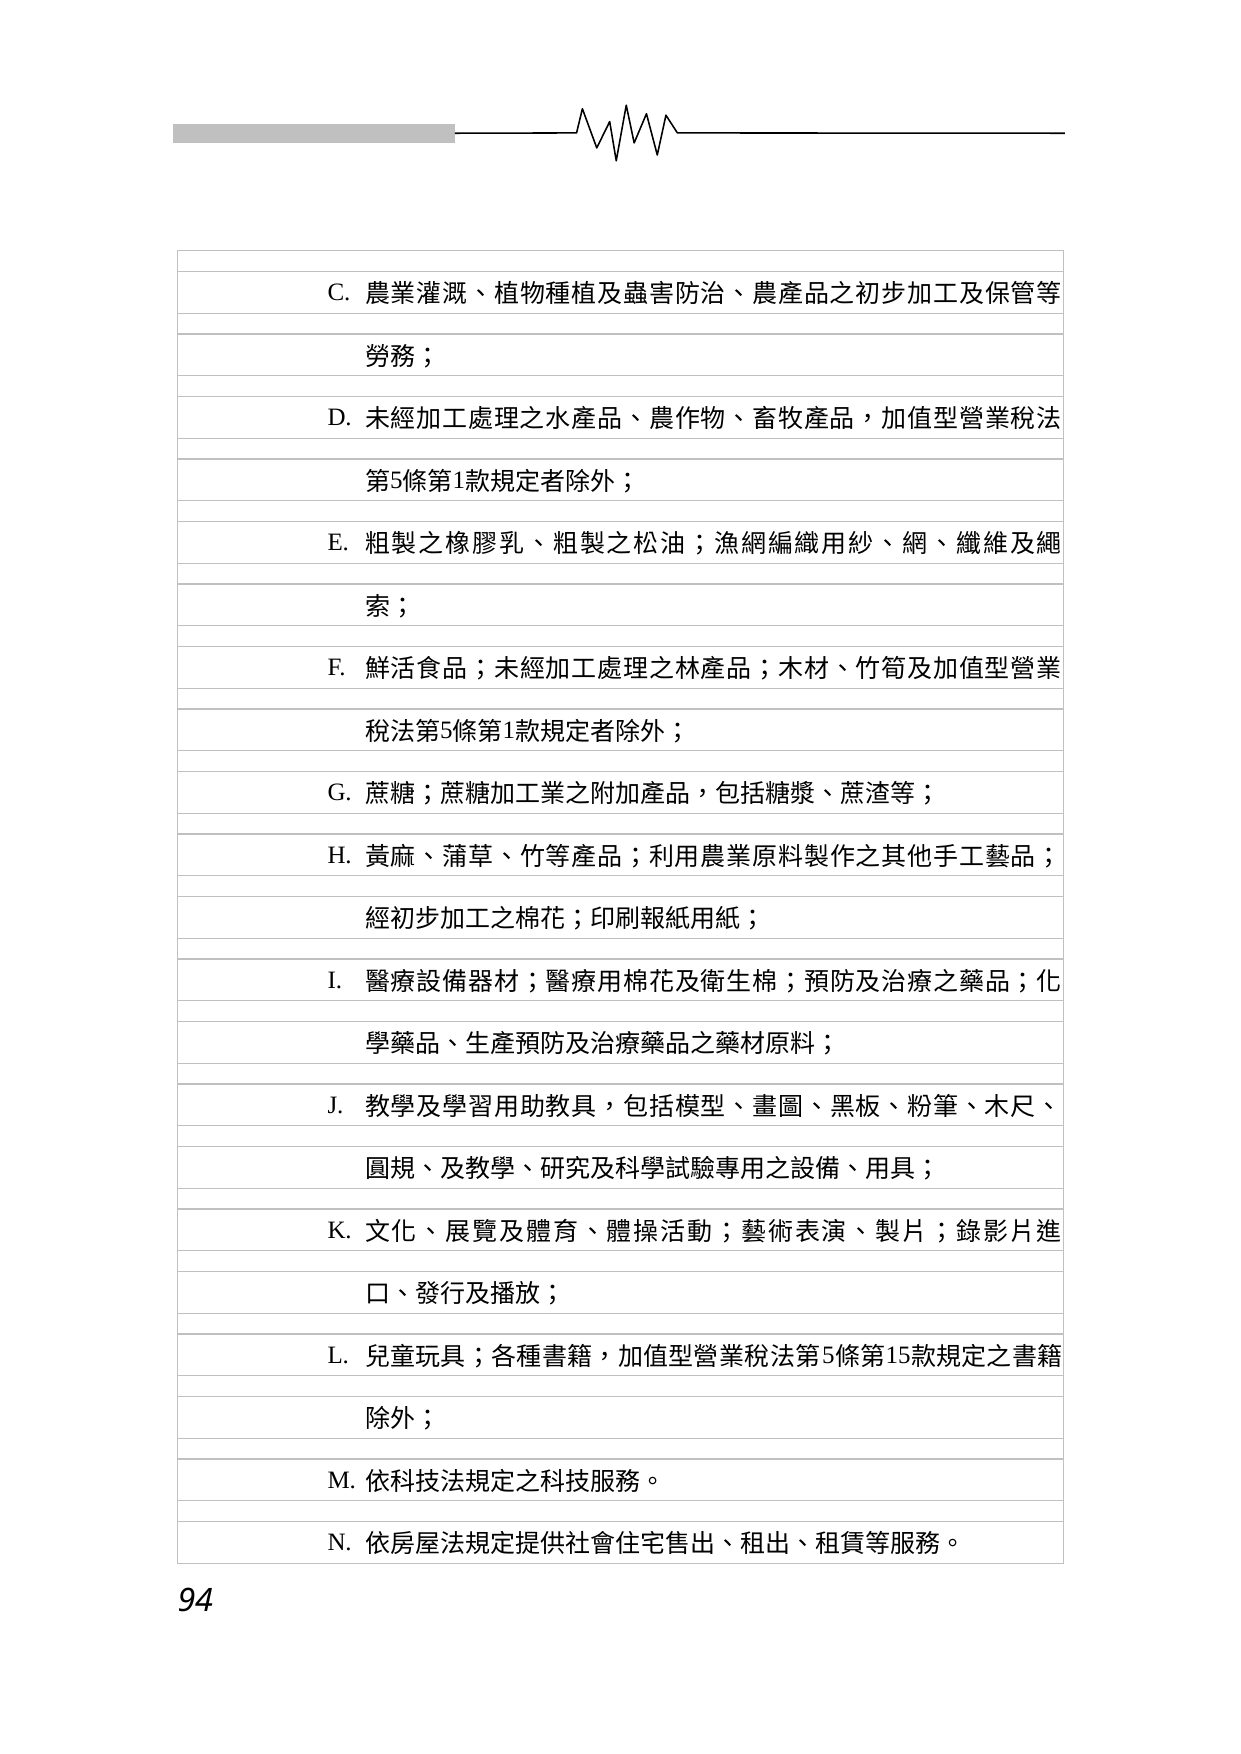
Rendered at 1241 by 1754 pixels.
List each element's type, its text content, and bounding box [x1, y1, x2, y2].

text 口、發行及播放； [327, 1272, 1063, 1313]
text [327, 1189, 1063, 1208]
text [327, 251, 1063, 271]
text [327, 626, 1063, 646]
text [327, 564, 1063, 583]
text [327, 439, 1063, 458]
text M. 依科技法規定之科技服務。 [327, 1460, 1063, 1500]
text [327, 1251, 1063, 1271]
text [327, 814, 1063, 833]
text E. 粗製之橡膠乳、粗製之松油；漁網編織用紗、網、纖維及繩 [327, 522, 1063, 563]
text [327, 314, 1063, 333]
text K. 文化、展覽及體育、體操活動；藝術表演、製片；錄影片進 [327, 1210, 1063, 1250]
text 索； [327, 585, 1063, 625]
text [327, 1501, 1063, 1521]
text [327, 1314, 1063, 1333]
text [327, 939, 1063, 958]
text F. 鮮活食品；未經加工處理之林產品；木材、竹筍及加值型營業 [327, 647, 1063, 688]
text D. 未經加工處理之水產品、農作物、畜牧產品，加值型營業稅法 [327, 397, 1063, 438]
text 經初步加工之棉花；印刷報紙用紙； [327, 897, 1063, 938]
text G. 蔗糖；蔗糖加工業之附加產品，包括糖漿、蔗渣等； [327, 772, 1063, 813]
text [327, 1439, 1063, 1458]
text 除外； [327, 1397, 1063, 1438]
text C. 農業灌溉、植物種植及蟲害防治、農產品之初步加工及保管等 [327, 272, 1063, 313]
text 稅法第5條第1款規定者除外； [327, 710, 1063, 750]
text 學藥品、生產預防及治療藥品之藥材原料； [327, 1022, 1063, 1063]
text [327, 1064, 1063, 1083]
text [327, 1001, 1063, 1021]
text [327, 876, 1063, 896]
text 勞務； [327, 335, 1063, 375]
text [327, 1376, 1063, 1396]
text [327, 1126, 1063, 1146]
text [327, 751, 1063, 771]
text H. 黃麻、蒲草、竹等產品；利用農業原料製作之其他手工藝品； [327, 835, 1063, 875]
text [327, 689, 1063, 708]
text 第5條第1款規定者除外； [327, 460, 1063, 500]
text J. 教學及學習用助教具，包括模型、畫圖、黑板、粉筆、木尺、 [327, 1085, 1063, 1125]
text I. 醫療設備器材；醫療用棉花及衛生棉；預防及治療之藥品；化 [327, 960, 1063, 1000]
text [327, 501, 1063, 521]
text [327, 376, 1063, 396]
text N. 依房屋法規定提供社會住宅售出、租出、租賃等服務。 [327, 1522, 1063, 1563]
text 圓規、及教學、研究及科學試驗專用之設備、用具； [327, 1147, 1063, 1188]
text L. 兒童玩具；各種書籍，加值型營業稅法第5條第15款規定之書籍 [327, 1335, 1063, 1375]
